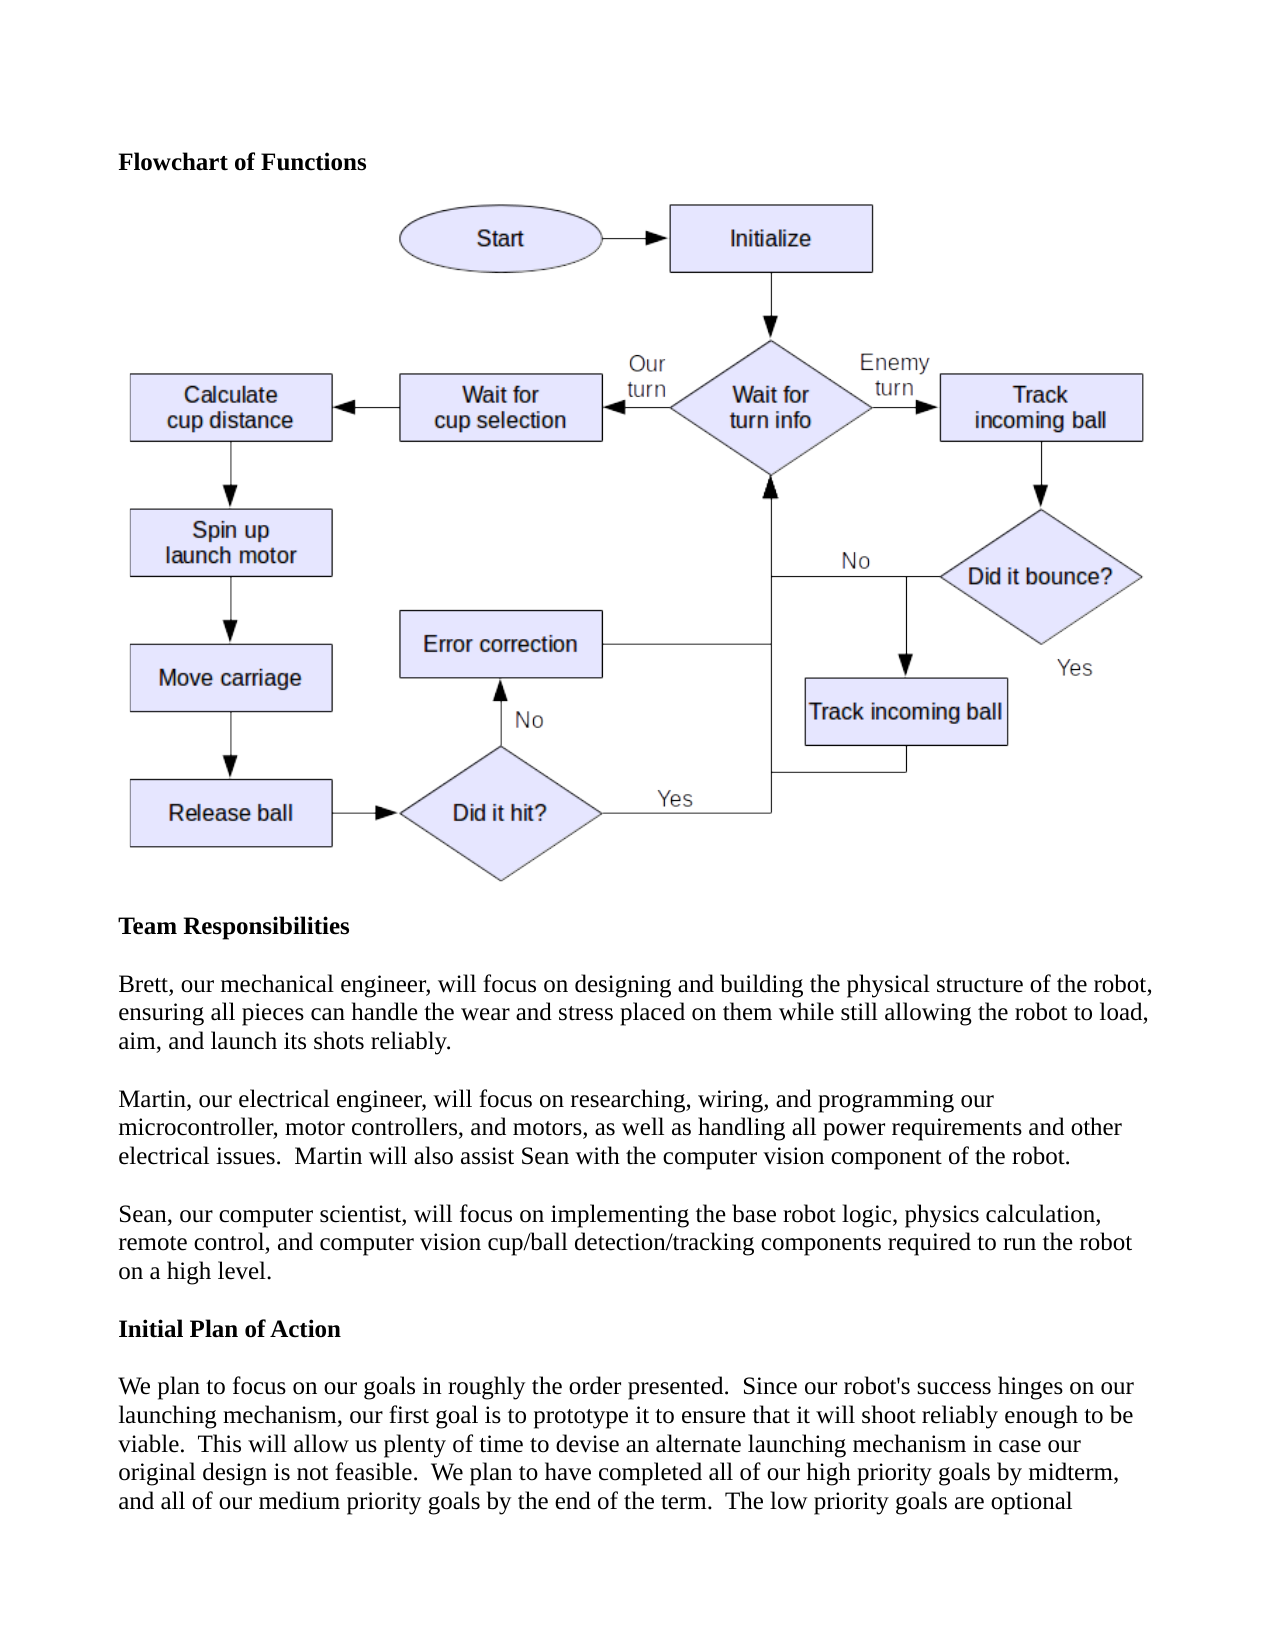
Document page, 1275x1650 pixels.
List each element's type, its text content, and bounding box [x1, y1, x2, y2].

picture [129, 204, 1146, 883]
text Martin, our electrical engineer, will focus on researching, wiring, and programming our microcontroller, motor controllers, and motors, as well as handling all power requirements and other electrical issues. Martin will also assist Sean with the computer vision component of the robot. [118, 1084, 1157, 1170]
text Brett, our mechanical engineer, will focus on designing and building the physical structure of the robot, ensuring all pieces can handle the wear and stress placed on them while still allowing the robot to load, aim, and launch its shots reliably. [118, 969, 1157, 1055]
text Sean, our computer scientist, will focus on implementing the base robot logic, physics calculation, remote control, and computer vision cup/ball detection/tracking components required to run the robot on a high level. [118, 1199, 1157, 1285]
text Flowchart of Functions [118, 118, 1157, 176]
text Initial Plan of Action [118, 1314, 1157, 1342]
text We plan to focus on our goals in roughly the order presented. Since our robot's success hinges on our launching mechanism, our first goal is to prototype it to ensure that it will shoot reliably enough to be viable. This will allow us plenty of time to devise an alternate launching mechanism in case our original design is not feasible. We plan to have completed all of our high priority goals by midterm, and all of our medium priority goals by the end of the term. The low priority goals are optional [118, 1371, 1157, 1515]
text Team Responsibilities [118, 911, 1157, 940]
